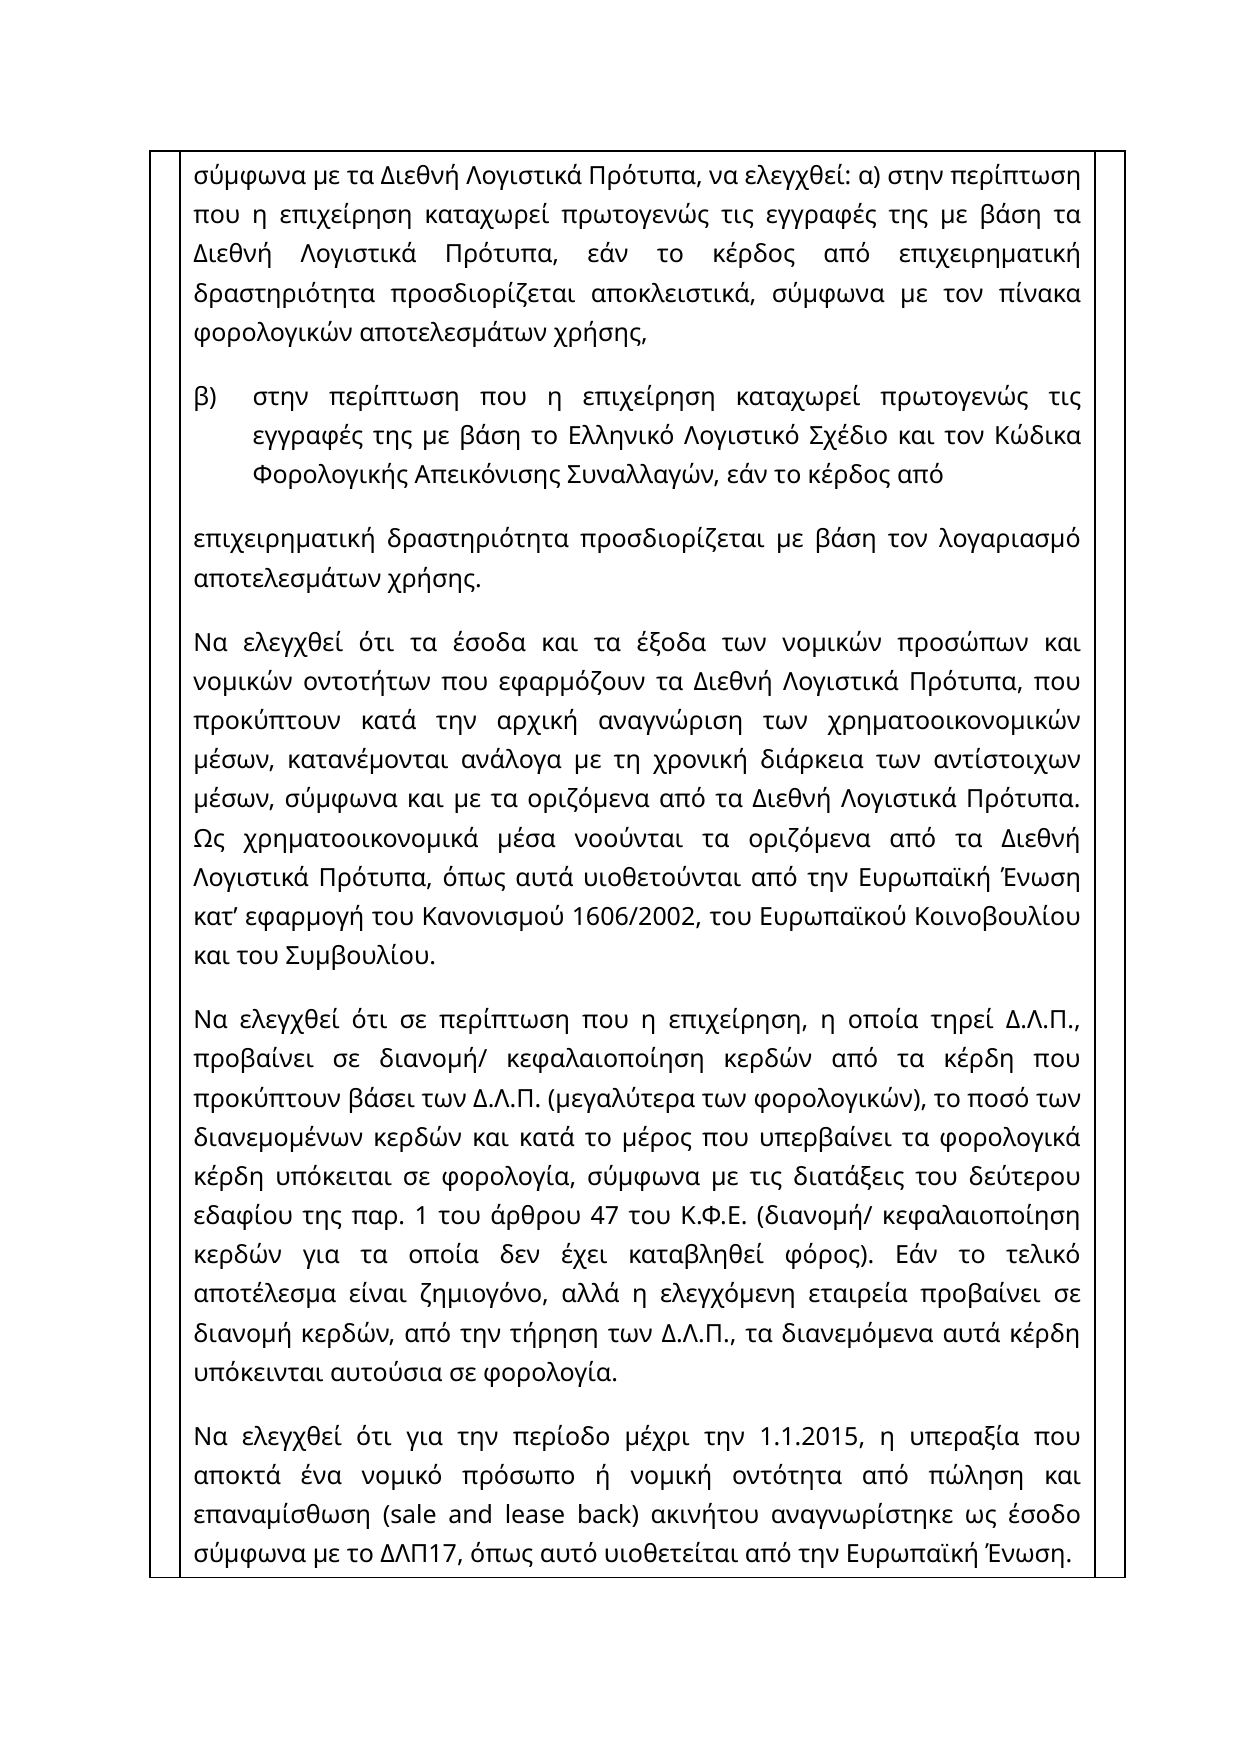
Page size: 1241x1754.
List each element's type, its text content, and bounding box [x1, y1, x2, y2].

table_header [1096, 152, 1124, 1576]
table_header [151, 152, 179, 1576]
table_header σύμφωνα με τα Διεθνή Λογιστικά Πρότυπα, να ελεγχθεί: α) στην περίπτωση που η επιχείρηση καταχωρεί πρωτογενώς τις εγγραφές της με βάση τα Διεθνή Λογιστικά Πρότυπα, εάν το κέρδος από επιχειρηματική δραστηριότητα προσδιορίζεται αποκλειστικά, σύμφωνα με τον πίνακα φορολογικών αποτελεσμάτων χρήσης, β) στην περίπτωση που η επιχείρηση καταχωρεί πρωτογενώς τις εγγραφές της με βάση το Ελληνικό Λογιστικό Σχέδιο και τον Κώδικα Φορολογικής Απεικόνισης Συναλλαγών, εάν το κέρδος από επιχειρηματική δραστηριότητα προσδιορίζεται με βάση τον λογαριασμό αποτελεσμάτων χρήσης. Να ελεγχθεί ότι τα έσοδα και τα έξοδα των νομικών προσώπων και νομικών οντοτήτων που εφαρμόζουν τα Διεθνή Λογιστικά Πρότυπα, που προκύπτουν κατά την αρχική αναγνώριση των χρηματοοικονομικών μέσων, κατανέμονται ανάλογα με τη χρονική διάρκεια των αντίστοιχων μέσων, σύμφωνα και με τα οριζόμενα από τα Διεθνή Λογιστικά Πρότυπα. Ως χρηματοοικονομικά μέσα νοούνται τα οριζόμενα από τα Διεθνή Λογιστικά Πρότυπα, όπως αυτά υιοθετούνται από την Ευρωπαϊκή Ένωση κατ’ εφαρμογή του Κανονισμού 1606/2002, του Ευρωπαϊκού Κοινοβουλίου και του Συμβουλίου. Να ελεγχθεί ότι σε περίπτωση που η επιχείρηση, η οποία τηρεί Δ.Λ.Π., προβαίνει σε διανομή/ κεφαλαιοποίηση κερδών από τα κέρδη που προκύπτουν βάσει των Δ.Λ.Π. (μεγαλύτερα των φορολογικών), το ποσό των διανεμομένων κερδών και κατά το μέρος που υπερβαίνει τα φορολογικά κέρδη υπόκειται σε φορολογία, σύμφωνα με τις διατάξεις του δεύτερου εδαφίου της παρ. 1 του άρθρου 47 του Κ.Φ.Ε. (διανομή/ κεφαλαιοποίηση κερδών για τα οποία δεν έχει καταβληθεί φόρος). Εάν το τελικό αποτέλεσμα είναι ζημιογόνο, αλλά η ελεγχόμενη εταιρεία προβαίνει σε διανομή κερδών, από την τήρηση των Δ.Λ.Π., τα διανεμόμενα αυτά κέρδη υπόκεινται αυτούσια σε φορολογία. Να ελεγχθεί ότι για την περίοδο μέχρι την 1.1.2015, η υπεραξία που αποκτά ένα νομικό πρόσωπο ή νομική οντότητα από πώληση και επαναμίσθωση (sale and lease back) ακινήτου αναγνωρίστηκε ως έσοδο σύμφωνα με το ΔΛΠ17, όπως αυτό υιοθετείται από την Ευρωπαϊκή Ένωση. [181, 152, 1094, 1576]
